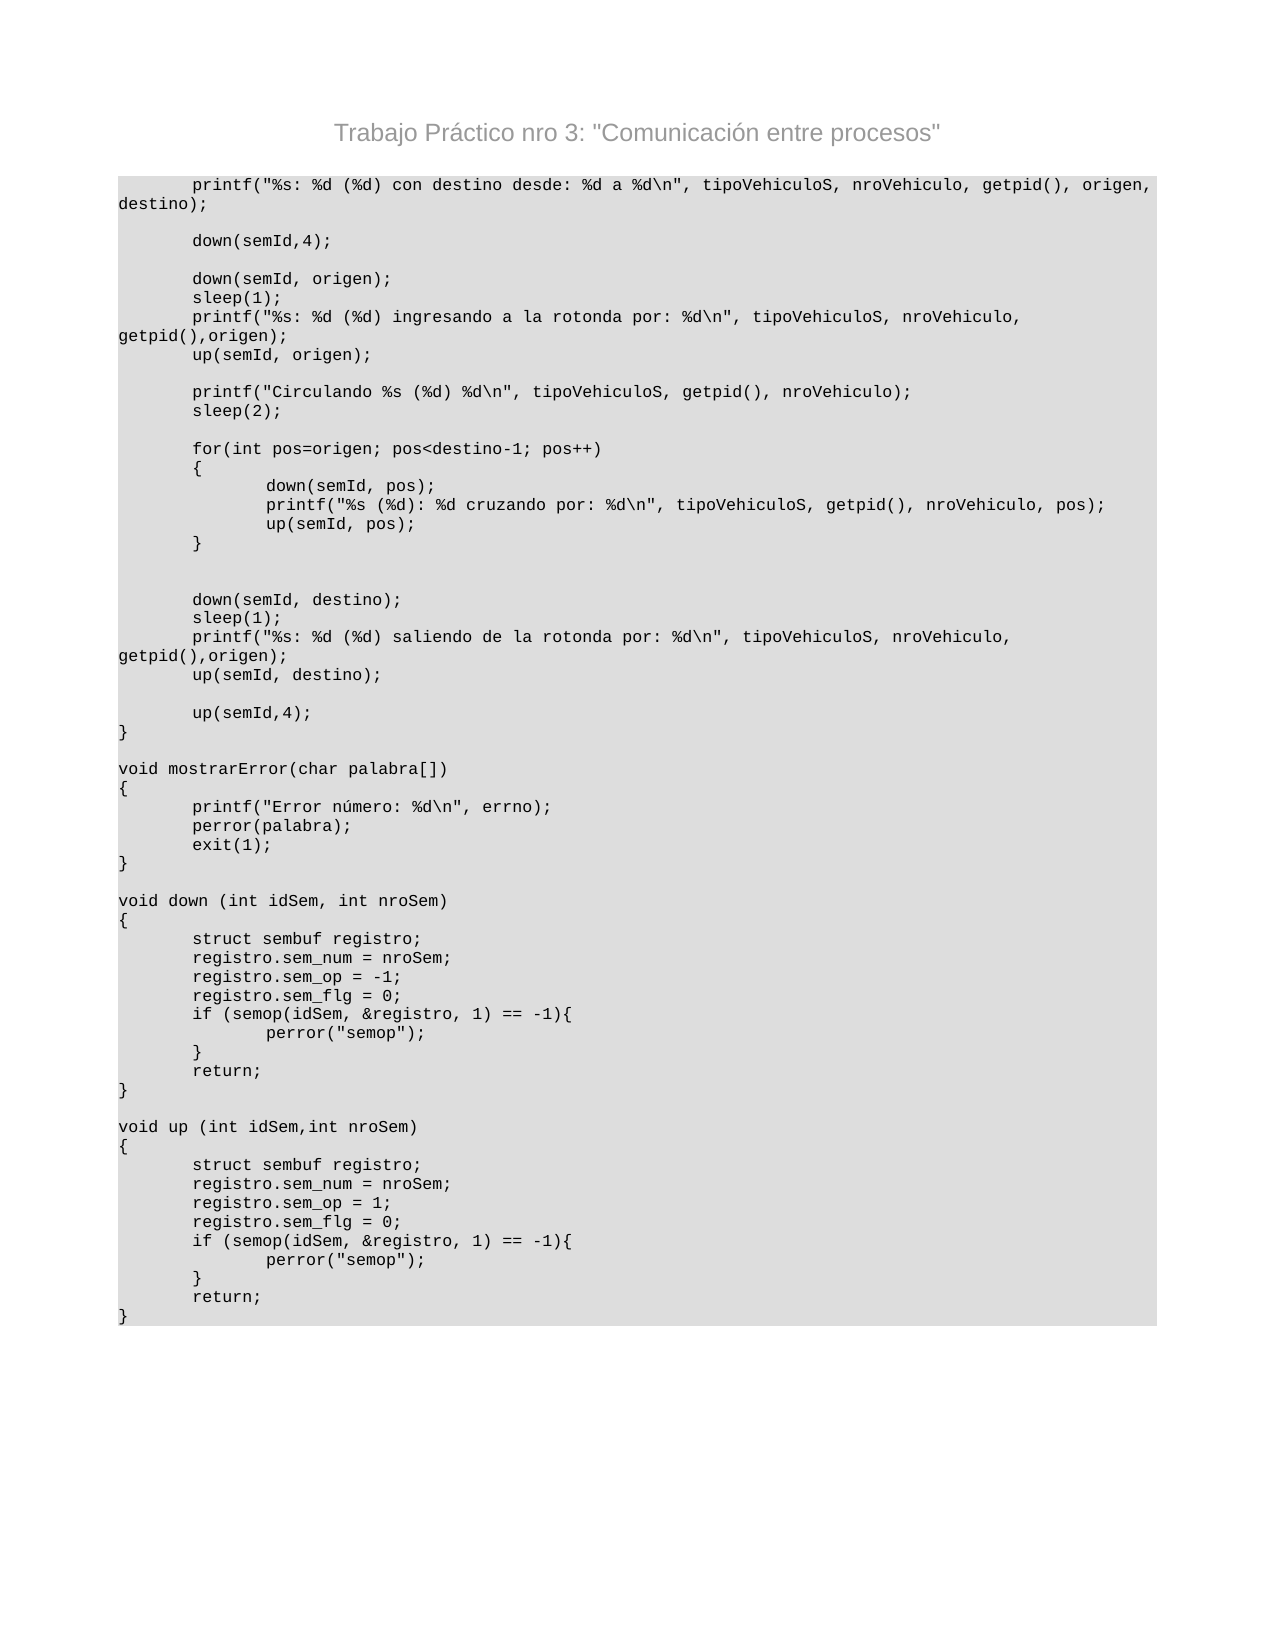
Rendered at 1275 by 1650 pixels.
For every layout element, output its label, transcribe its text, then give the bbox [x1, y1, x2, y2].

text } [118, 1308, 1157, 1326]
text { [118, 1138, 1157, 1157]
text down(semId, origen); [118, 271, 1157, 289]
text perror("semop"); [118, 1251, 1157, 1270]
text if (semop(idSem, &registro, 1) == -1){ [118, 1232, 1157, 1251]
text down(semId, pos); [118, 478, 1157, 497]
text } [118, 1044, 1157, 1062]
text struct sembuf registro; [118, 931, 1157, 949]
text up(semId, destino); [118, 667, 1157, 685]
text down(semId,4); [118, 233, 1157, 252]
text printf("%s: %d (%d) ingresando a la rotonda por: %d\n", tipoVehiculoS, nroVehiculo, getpid(),origen); [118, 308, 1157, 346]
text return; [118, 1289, 1157, 1308]
text registro.sem_op = 1; [118, 1194, 1157, 1213]
text return; [118, 1062, 1157, 1081]
text perror("semop"); [118, 1025, 1157, 1044]
text { [118, 780, 1157, 798]
text sleep(2); [118, 403, 1157, 421]
text down(semId, destino); [118, 591, 1157, 610]
text up(semId, pos); [118, 516, 1157, 534]
text up(semId,4); [118, 704, 1157, 723]
text perror(palabra); [118, 817, 1157, 836]
text printf("%s: %d (%d) con destino desde: %d a %d\n", tipoVehiculoS, nroVehiculo, getpid(), origen, destino); [118, 176, 1157, 214]
text if (semop(idSem, &registro, 1) == -1){ [118, 1006, 1157, 1025]
text exit(1); [118, 836, 1157, 855]
text sleep(1); [118, 289, 1157, 308]
text } [118, 1270, 1157, 1289]
text registro.sem_op = -1; [118, 968, 1157, 987]
text } [118, 855, 1157, 874]
text } [118, 534, 1157, 553]
text void up (int idSem,int nroSem) [118, 1119, 1157, 1138]
text printf("%s: %d (%d) saliendo de la rotonda por: %d\n", tipoVehiculoS, nroVehiculo, getpid(),origen); [118, 629, 1157, 667]
text for(int pos=origen; pos<destino-1; pos++) [118, 440, 1157, 459]
text } [118, 1081, 1157, 1100]
text registro.sem_flg = 0; [118, 1213, 1157, 1232]
text void mostrarError(char palabra[]) [118, 761, 1157, 780]
text printf("%s (%d): %d cruzando por: %d\n", tipoVehiculoS, getpid(), nroVehiculo, pos); [118, 497, 1157, 516]
text up(semId, origen); [118, 346, 1157, 365]
text void down (int idSem, int nroSem) [118, 893, 1157, 912]
text printf("Error número: %d\n", errno); [118, 798, 1157, 817]
text sleep(1); [118, 610, 1157, 629]
text registro.sem_num = nroSem; [118, 1176, 1157, 1194]
text } [118, 723, 1157, 742]
text printf("Circulando %s (%d) %d\n", tipoVehiculoS, getpid(), nroVehiculo); [118, 384, 1157, 403]
text registro.sem_flg = 0; [118, 987, 1157, 1006]
text { [118, 912, 1157, 931]
text { [118, 459, 1157, 478]
text struct sembuf registro; [118, 1157, 1157, 1176]
text registro.sem_num = nroSem; [118, 949, 1157, 968]
